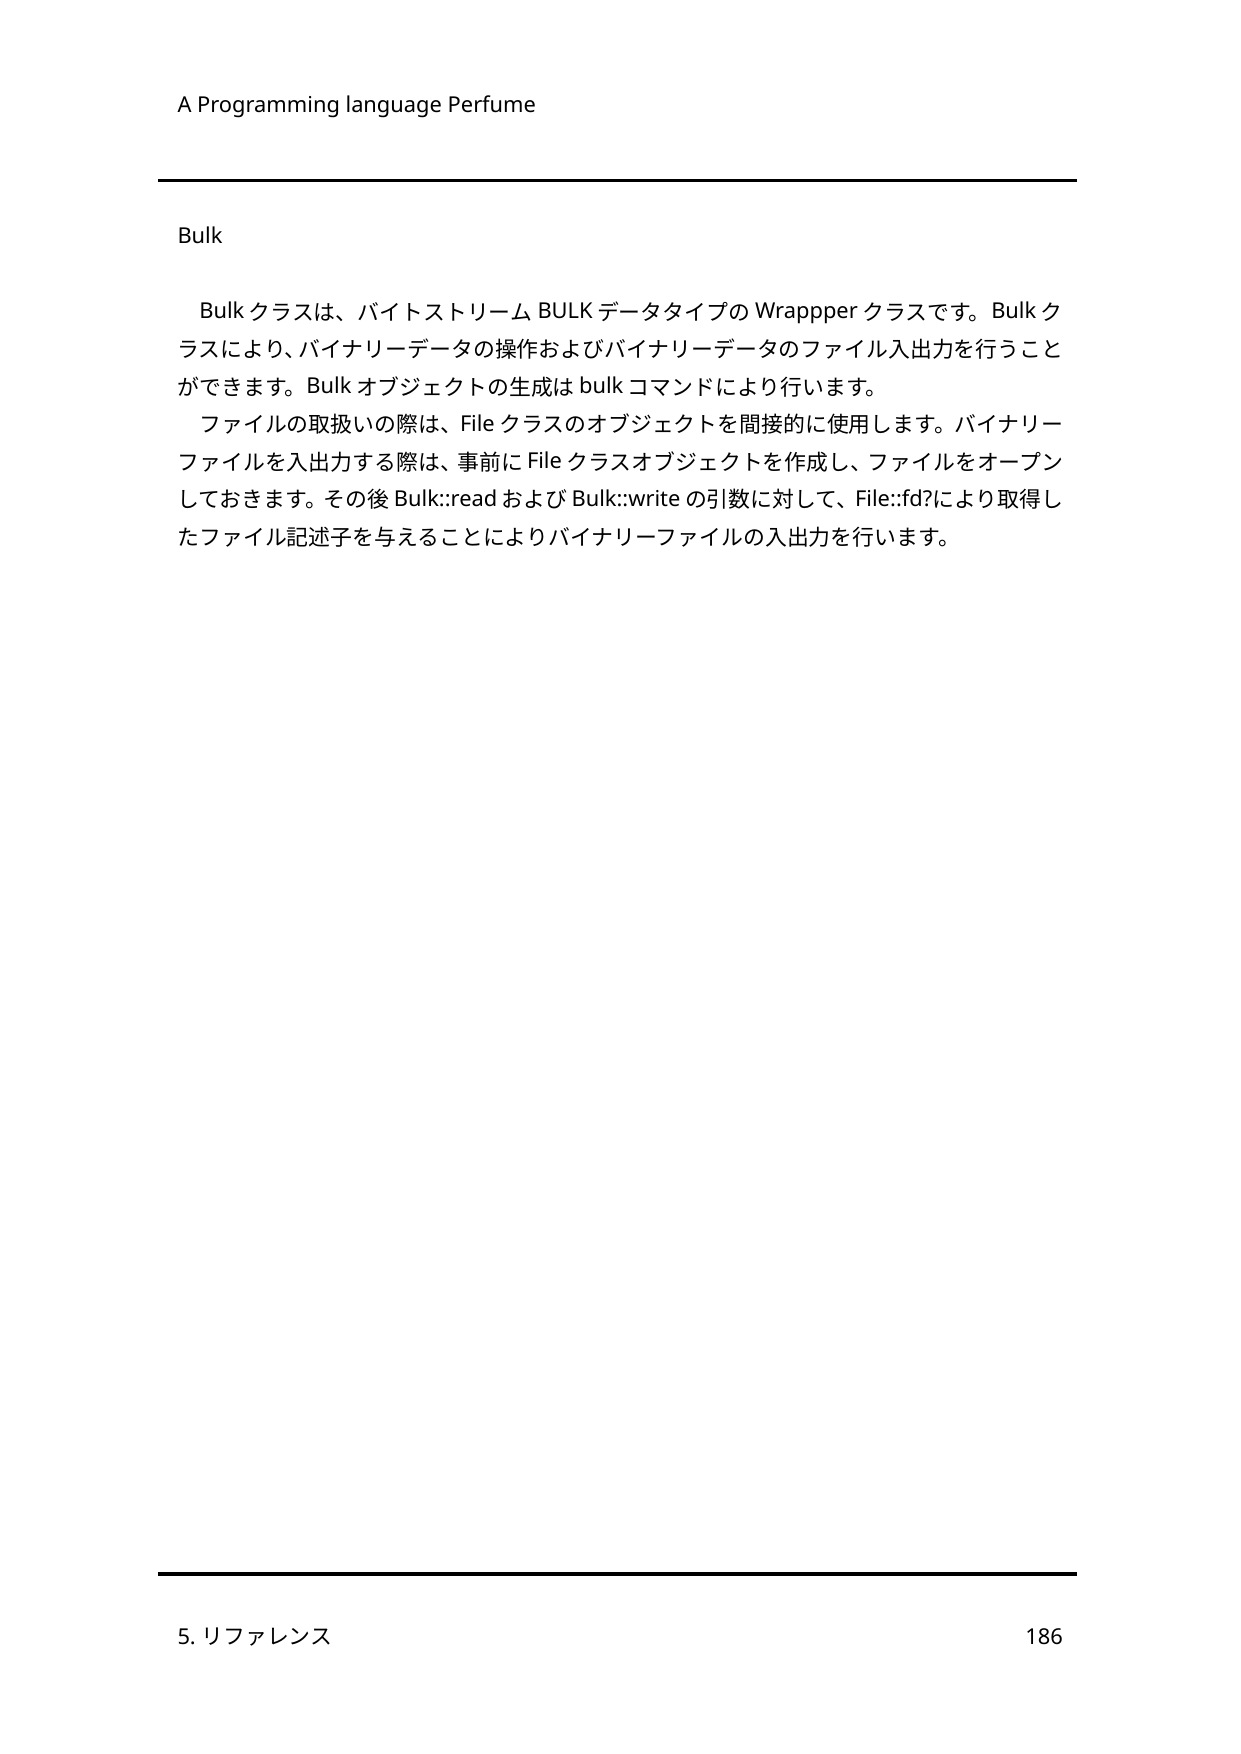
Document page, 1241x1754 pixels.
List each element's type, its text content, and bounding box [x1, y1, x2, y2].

text Bulkクラスは、バイトストリームBULKデータタイプのWrappperクラスです。Bulkクラスにより、バイナリーデータの操作およびバイナリーデータのファイル入出力を行うことができます。Bulkオブジェクトの生成はbulkコマンドにより行います。 [177, 292, 1063, 404]
text ファイルの取扱いの際は、Fileクラスのオブジェクトを間接的に使用します。バイナリーファイルを入出力する際は、事前にFileクラスオブジェクトを作成し、ファイルをオープンしておきます。その後Bulk::readおよびBulk::writeの引数に対して、File::fd?により取得したファイル記述子を与えることによりバイナリーファイルの入出力を行います。 [177, 404, 1063, 554]
subtitle Bulk [177, 217, 1063, 254]
